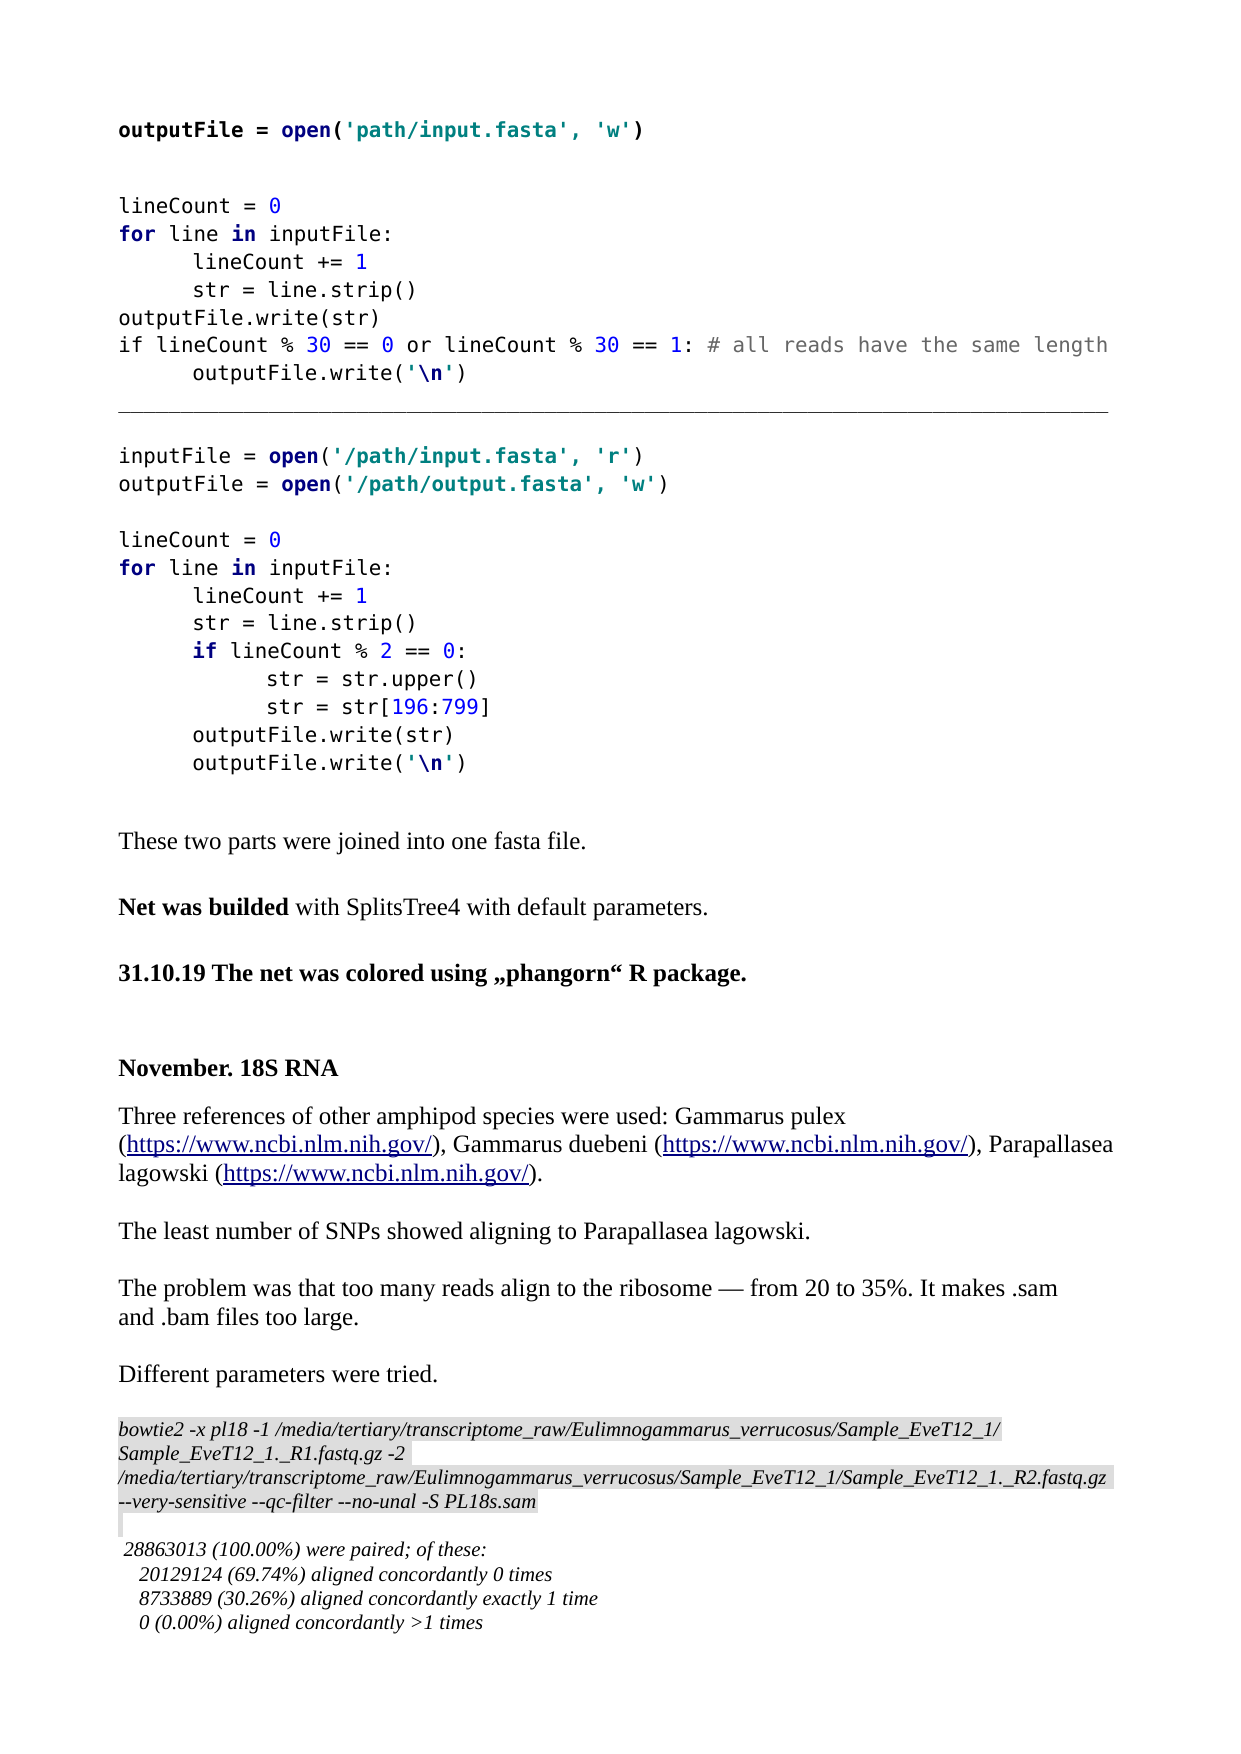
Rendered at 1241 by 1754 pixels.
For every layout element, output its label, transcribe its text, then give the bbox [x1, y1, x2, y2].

text 20129124 (69.74%) aligned concordantly 0 times [118, 1561, 1122, 1586]
text The problem was that too many reads align to the ribosome — from 20 to 35%. It makes .sam and .bam files too large. [118, 1273, 1122, 1331]
text bowtie2 -x pl18 -1 /media/tertiary/transcriptome_raw/Eulimnogammarus_verrucosus/Sample_EveT12_1/Sample_EveT12_1._R1.fastq.gz -2 /media/tertiary/transcriptome_raw/Eulimnogammarus_verrucosus/Sample_EveT12_1/Sample_EveT12_1._R2.fastq.gz --very-sensitive --qc-filter --no-unal -S PL18s.sam [118, 1417, 1122, 1513]
text Different parameters were tried. [118, 1359, 1122, 1388]
text lineCount = 0 for line in inputFile: lineCount += 1 str = line.strip() outputFile.write(str) if lineCount % 30 == 0 or lineCount % 30 == 1: # all reads have the same length outputFile.write('\n') _______________________________________________________________________________ inputFile = open('/path/input.fasta', 'r') outputFile = open('/path/output.fasta', 'w') lineCount = 0 for line in inputFile: lineCount += 1 str = line.strip() if lineCount % 2 == 0: str = str.upper() str = str[196:799] outputFile.write(str) outputFile.write('\n') [118, 194, 1122, 775]
text The least number of SNPs showed aligning to Parapallasea lagowski. [118, 1216, 1122, 1244]
text 8733889 (30.26%) aligned concordantly exactly 1 time [118, 1586, 1122, 1609]
text 28863013 (100.00%) were paired; of these: [118, 1537, 1122, 1561]
text These two parts were joined into one fasta file. Net was builded with SplitsTree4 with default parameters. 31.10.19 The net was colored using „phangorn“ R package. [118, 793, 1122, 987]
text outputFile = open('path/input.fasta', 'w') [118, 118, 1122, 175]
text November. 18S RNA [118, 1053, 1122, 1082]
text 0 (0.00%) aligned concordantly >1 times [118, 1609, 1122, 1634]
text Three references of other amphipod species were used: Gammarus pulex (https://www.ncbi.nlm.nih.gov/), Gammarus duebeni (https://www.ncbi.nlm.nih.gov/), Parapallasea lagowski (https://www.ncbi.nlm.nih.gov/). [118, 1101, 1122, 1187]
